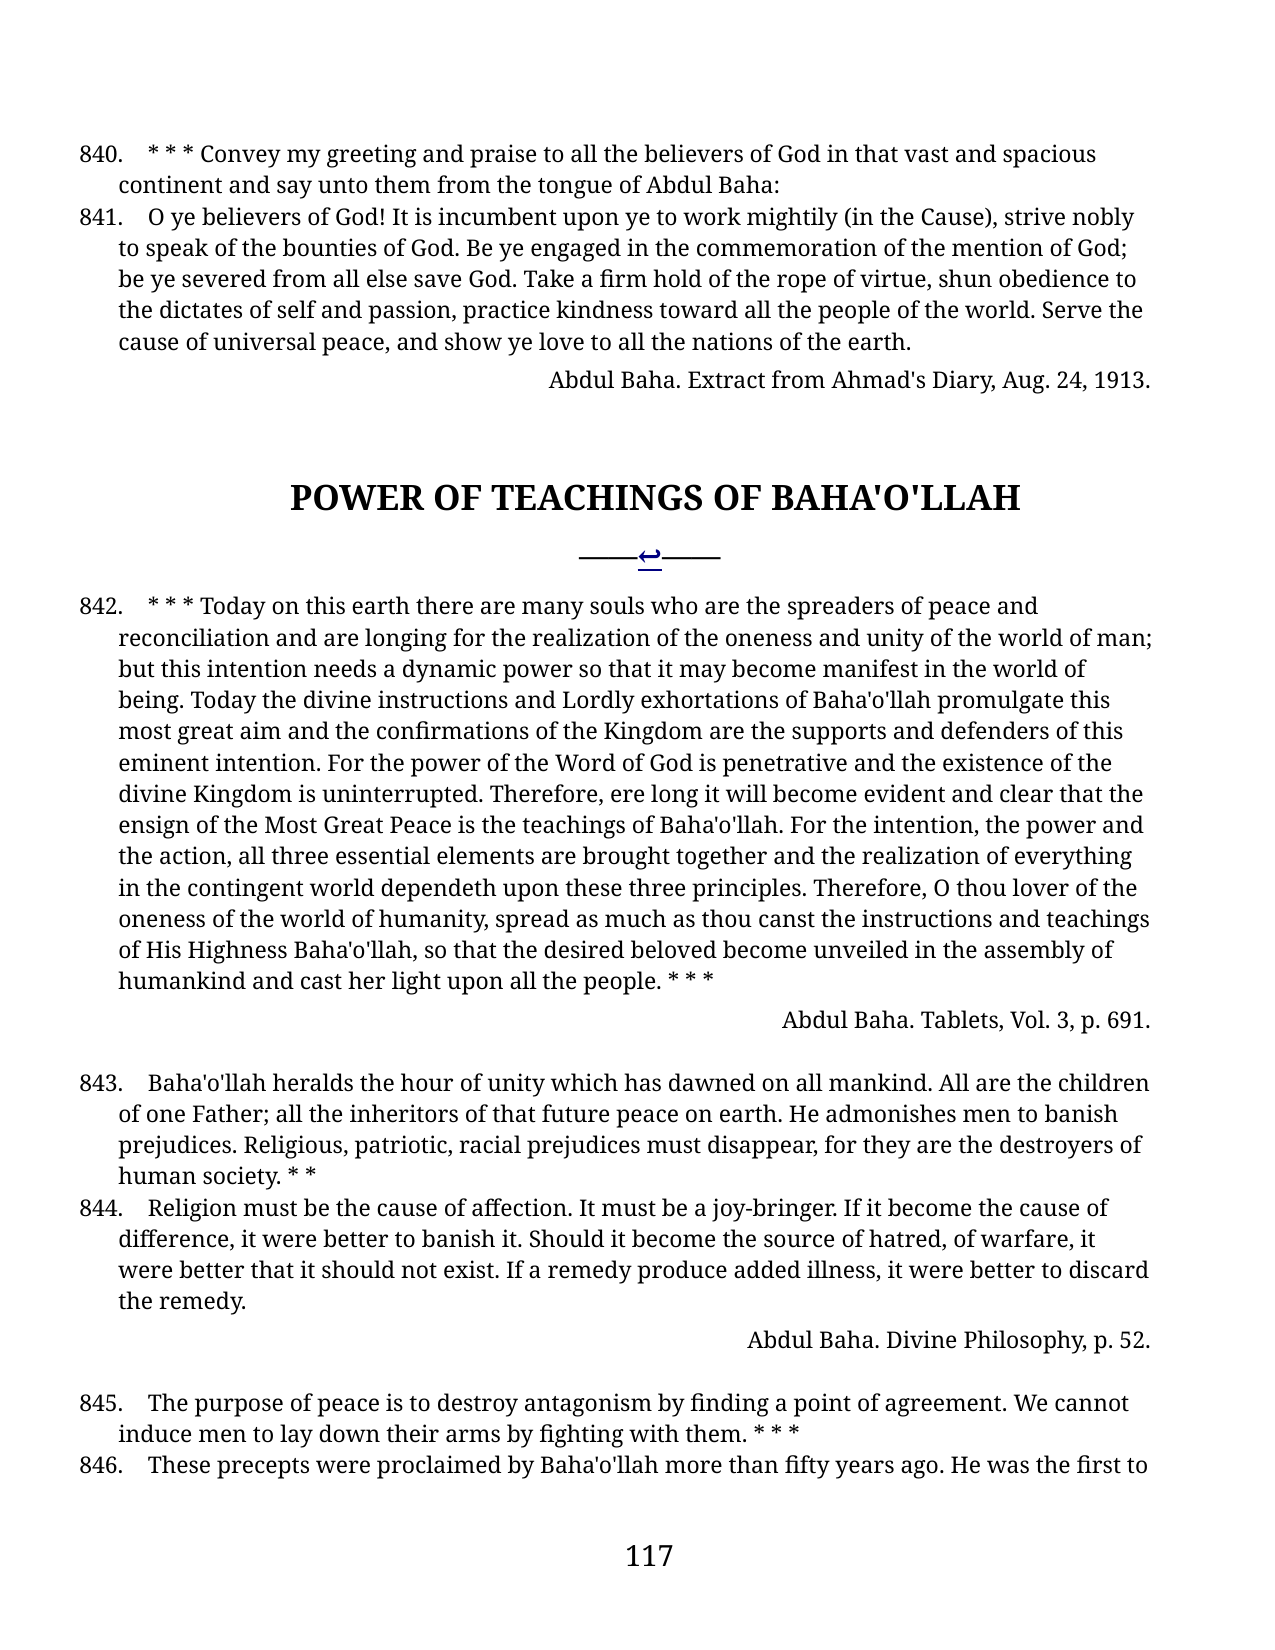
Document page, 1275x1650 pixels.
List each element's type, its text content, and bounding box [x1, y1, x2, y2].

list * * * Convey my greeting and praise to all the believers of God in that vast and spacious continent and say unto them from the tongue of Abdul Baha: [79, 138, 1157, 200]
list Baha'o'llah heralds the hour of unity which has dawned on all mankind. All are the children of one Father; all the inheritors of that future peace on earth. He admonishes men to banish prejudices. Religious, patriotic, racial prejudices must disappear, for they are the destroyers of human society. * * [79, 1067, 1157, 1192]
text ——↩—— [118, 536, 1157, 575]
list * * * Today on this earth there are many souls who are the spreaders of peace and reconciliation and are longing for the realization of the oneness and unity of the world of man; but this intention needs a dynamic power so that it may become manifest in the world of being. Today the divine instructions and Lordly exhortations of Baha'o'llah promulgate this most great aim and the confirmations of the Kingdom are the supports and defenders of this eminent intention. For the power of the Word of God is penetrative and the existence of the divine Kingdom is uninterrupted. Therefore, ere long it will become evident and clear that the ensign of the Most Great Peace is the teachings of Baha'o'llah. For the intention, the power and the action, all three essential elements are brought together and the realization of everything in the contingent world dependeth upon these three principles. Therefore, O thou lover of the oneness of the world of humanity, spread as much as thou canst the instructions and teachings of His Highness Baha'o'llah, so that the desired beloved become unveiled in the assembly of humankind and cast her light upon all the people. * * * [79, 590, 1157, 997]
list These precepts were proclaimed by Baha'o'llah more than fifty years ago. He was the first to [79, 1449, 1157, 1480]
list Religion must be the cause of affection. It must be a joy-bringer. If it become the cause of difference, it were better to banish it. Should it become the source of hatred, of warfare, it were better that it should not exist. If a remedy produce added illness, it were better to discard the remedy. [79, 1192, 1157, 1317]
list O ye believers of God! It is incumbent upon ye to work mightily (in the Cause), strive nobly to speak of the bounties of God. Be ye engaged in the commemoration of the mention of God; be ye severed from all else save God. Take a firm hold of the rope of virtue, shun obedience to the dictates of self and passion, practice kindness toward all the people of the world. Serve the cause of universal peace, and show ye love to all the nations of the earth. [79, 200, 1157, 357]
list The purpose of peace is to destroy antagonism by finding a point of agreement. We cannot induce men to lay down their arms by fighting with them. * * * [79, 1387, 1157, 1449]
text Abdul Baha. Tablets, Vol. 3, p. 691. [118, 1004, 1157, 1035]
text Abdul Baha. Divine Philosophy, p. 52. [118, 1324, 1157, 1355]
subtitle POWER OF TEACHINGS OF BAHA'O'LLAH [118, 473, 1157, 521]
text Abdul Baha. Extract from Ahmad's Diary, Aug. 24, 1913. [118, 364, 1157, 395]
